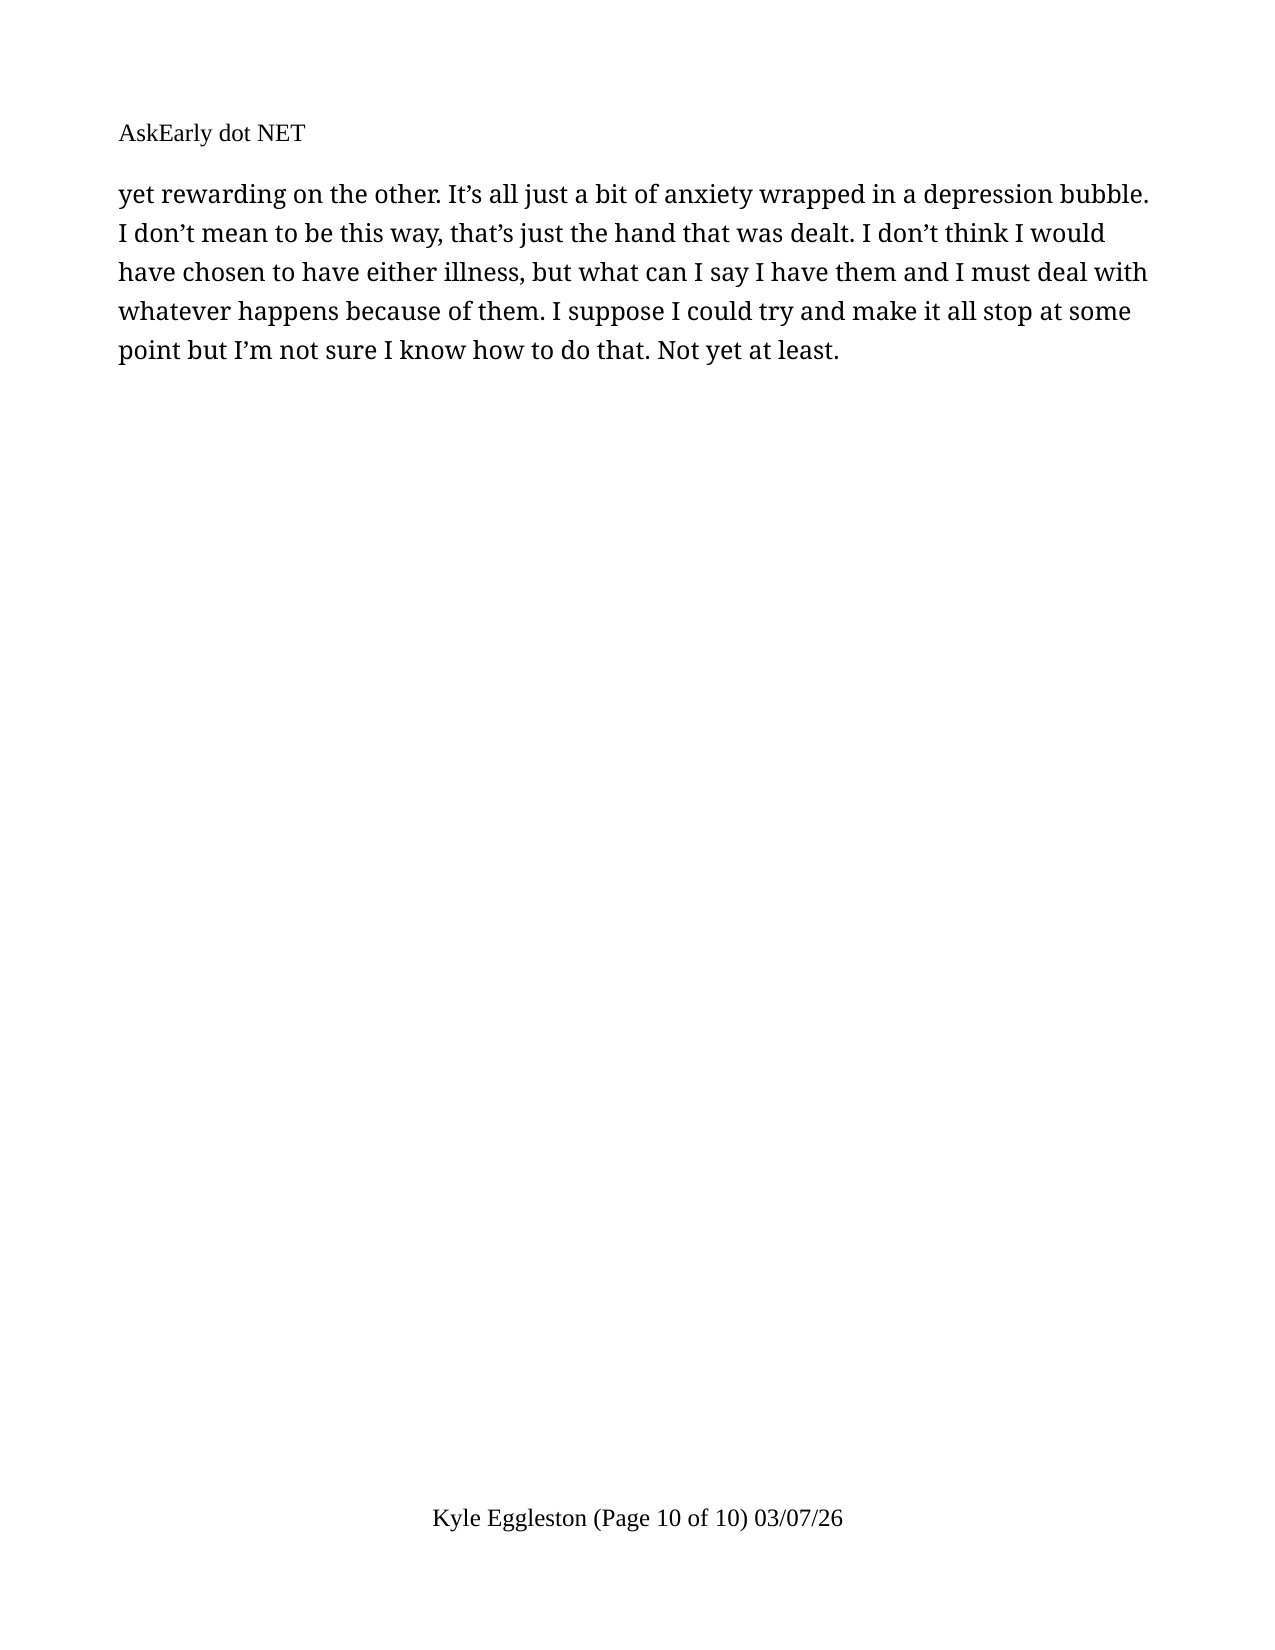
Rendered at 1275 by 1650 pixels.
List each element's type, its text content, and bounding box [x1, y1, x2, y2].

text yet rewarding on the other. It’s all just a bit of anxiety wrapped in a depression bubble. I don’t mean to be this way, that’s just the hand that was dealt. I don’t think I would have chosen to have either illness, but what can I say I have them and I must deal with whatever happens because of them. I suppose I could try and make it all stop at some point but I’m not sure I know how to do that. Not yet at least. [118, 176, 1157, 367]
